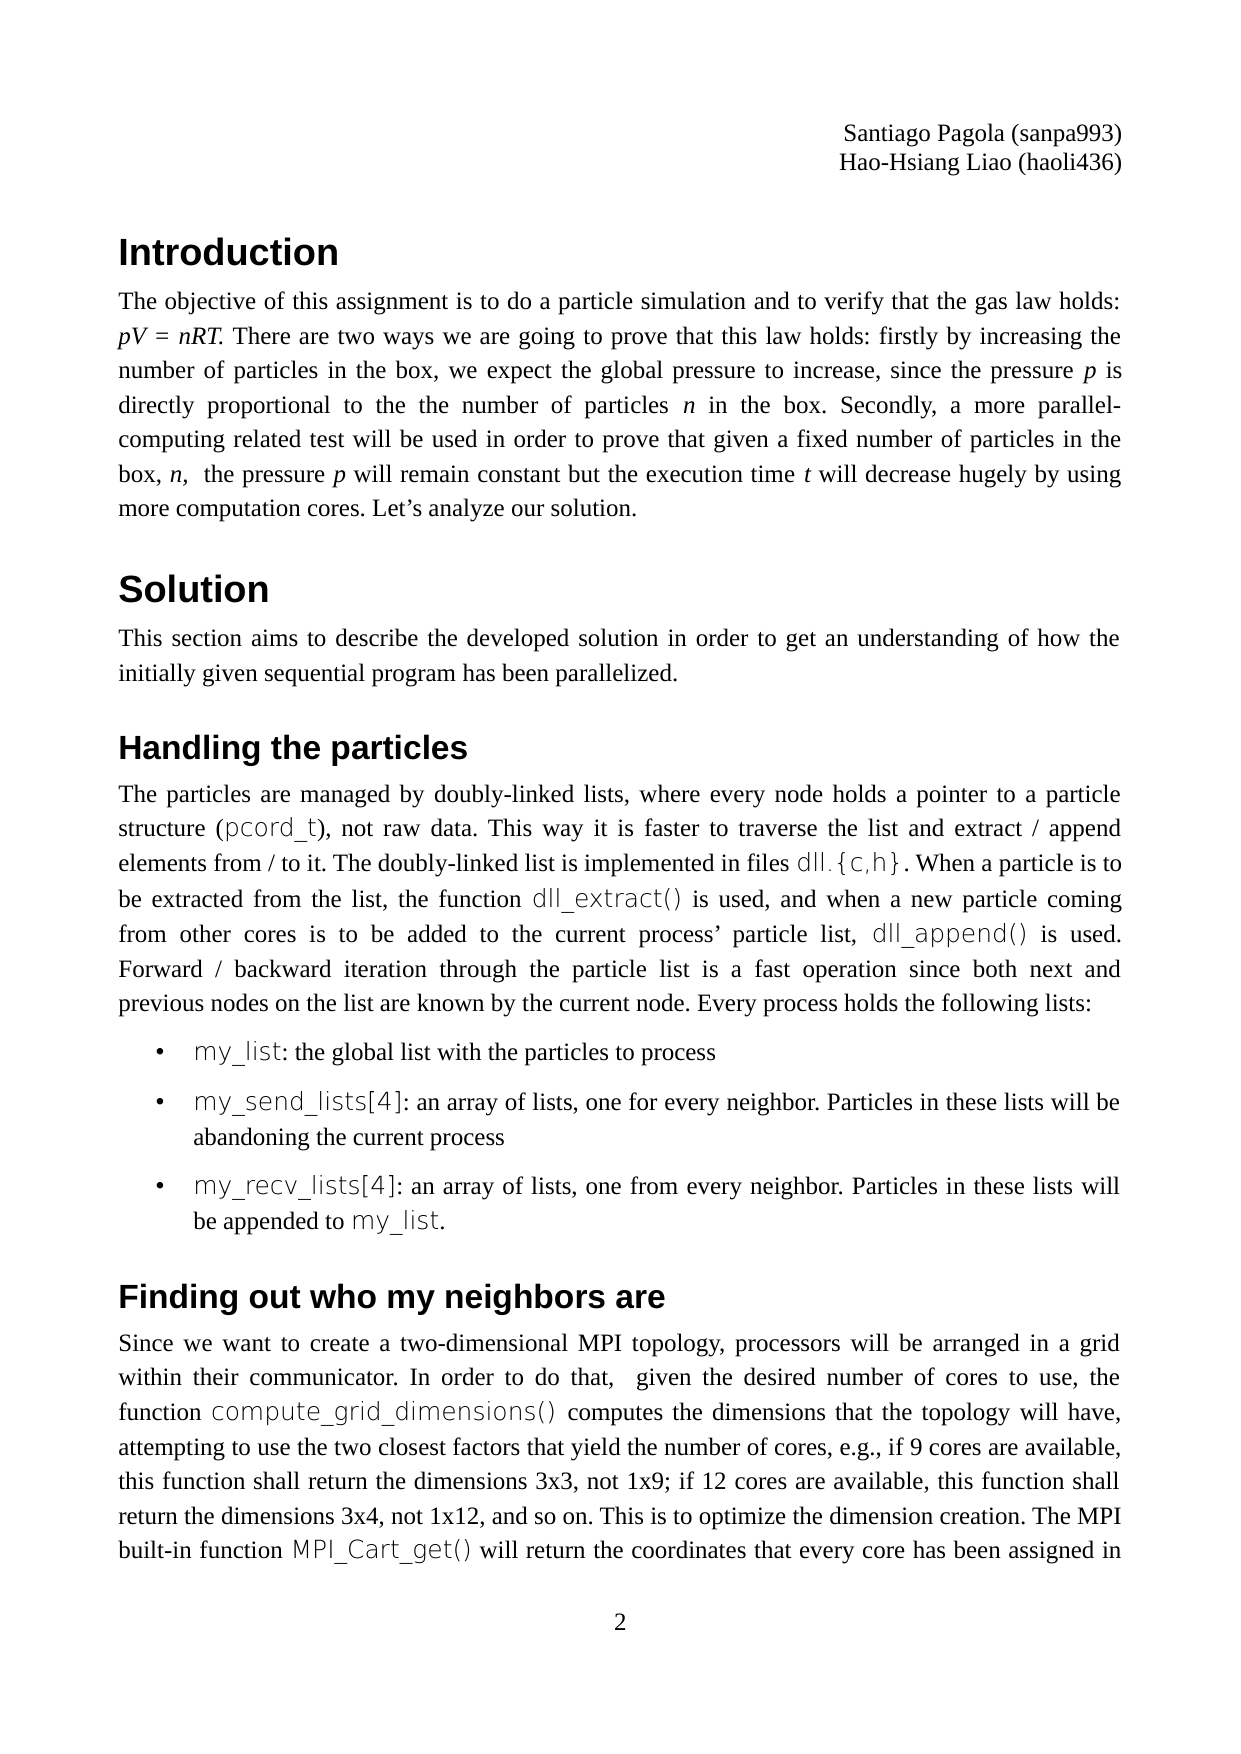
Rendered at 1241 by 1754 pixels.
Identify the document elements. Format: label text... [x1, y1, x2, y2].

subtitle Finding out who my neighbors are [118, 1277, 1122, 1315]
list my_send_lists[4]: an array of lists, one for every neighbor. Particles in these lists will be abandoning the current process [156, 1087, 1122, 1151]
list my_recv_lists[4]: an array of lists, one from every neighbor. Particles in these lists will be appended to my_list. [156, 1171, 1122, 1235]
subtitle Solution [118, 567, 1122, 611]
text This section aims to describe the developed solution in order to get an understanding of how the initially given sequential program has been parallelized. [118, 623, 1122, 687]
subtitle Introduction [118, 230, 1122, 274]
text Since we want to create a two-dimensional MPI topology, processors will be arranged in a grid within their communicator. In order to do that, given the desired number of cores to use, the function compute_grid_dimensions() computes the dimensions that the topology will have, attempting to use the two closest factors that yield the number of cores, e.g., if 9 cores are available, this function shall return the dimensions 3x3, not 1x9; if 12 cores are available, this function shall return the dimensions 3x4, not 1x12, and so on. This is to optimize the dimension creation. The MPI built-in function MPI_Cart_get() will return the coordinates that every core has been assigned in [118, 1328, 1122, 1565]
text The objective of this assignment is to do a particle simulation and to verify that the gas law holds: pV = nRT. There are two ways we are going to prove that this law holds: firstly by increasing the number of particles in the box, we expect the global pressure to increase, since the pressure p is directly proportional to the the number of particles n in the box. Secondly, a more parallel-computing related test will be used in order to prove that given a fixed number of particles in the box, n, the pressure p will remain constant but the execution time t will decrease hugely by using more computation cores. Let’s analyze our solution. [118, 286, 1122, 522]
list my_list: the global list with the particles to process [156, 1037, 1122, 1067]
subtitle Handling the particles [118, 728, 1122, 766]
text The particles are managed by doubly-linked lists, where every node holds a pointer to a particle structure (pcord_t), not raw data. This way it is faster to traverse the list and extract / append elements from / to it. The doubly-linked list is implemented in files dll.{c,h}. When a particle is to be extracted from the list, the function dll_extract() is used, and when a new particle coming from other cores is to be added to the current process’ particle list, dll_append() is used. Forward / backward iteration through the particle list is a fast operation since both next and previous nodes on the list are known by the current node. Every process holds the following lists: [118, 779, 1122, 1017]
